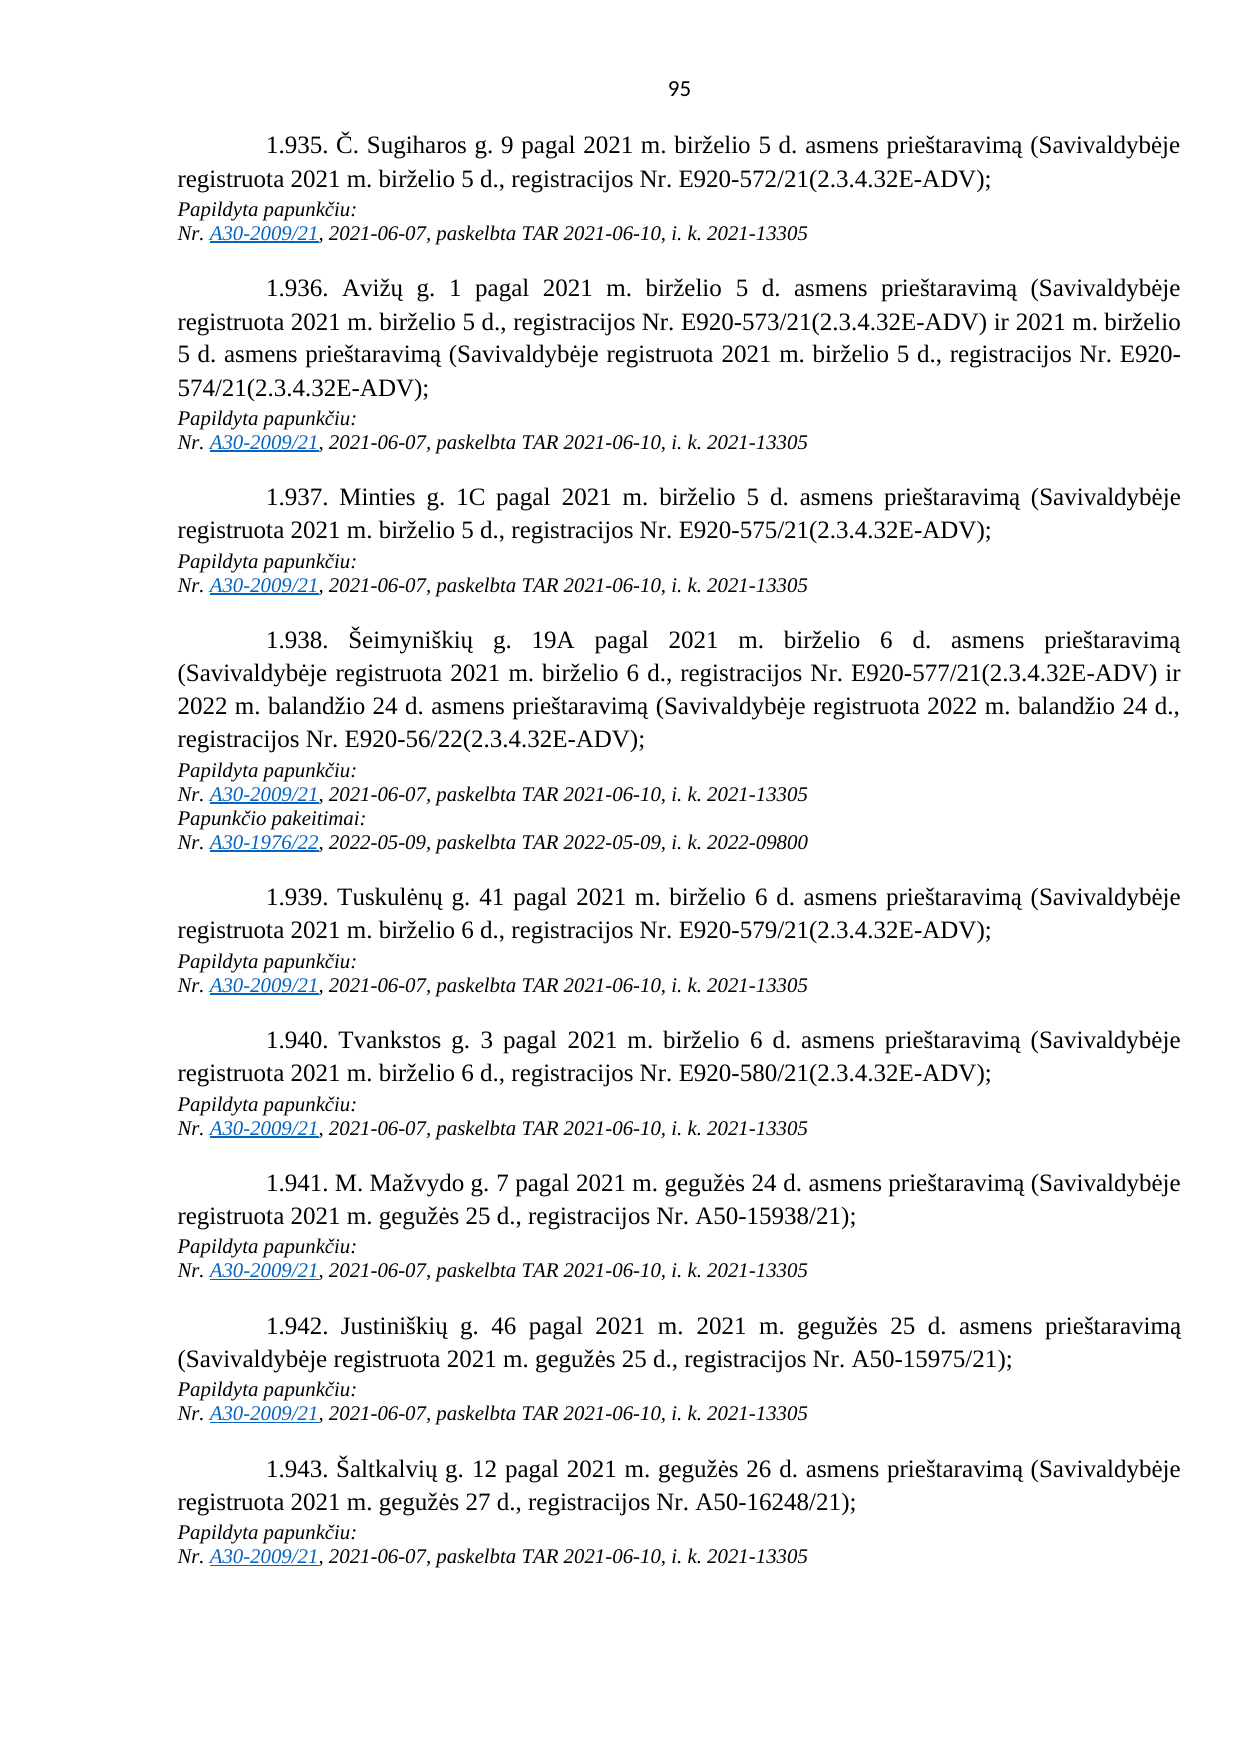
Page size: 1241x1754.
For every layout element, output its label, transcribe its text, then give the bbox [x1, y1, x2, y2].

text Papunkčio pakeitimai: [177, 806, 1181, 830]
text Nr. A30-2009/21, 2021-06-07, paskelbta TAR 2021-06-10, i. k. 2021-13305 [177, 430, 1181, 454]
text Nr. A30-2009/21, 2021-06-07, paskelbta TAR 2021-06-10, i. k. 2021-13305 [177, 1258, 1181, 1282]
text Nr. A30-2009/21, 2021-06-07, paskelbta TAR 2021-06-10, i. k. 2021-13305 [177, 221, 1181, 245]
text Papildyta papunkčiu: [177, 1377, 1181, 1401]
text Nr. A30-2009/21, 2021-06-07, paskelbta TAR 2021-06-10, i. k. 2021-13305 [177, 973, 1181, 997]
text 1.943. Šaltkalvių g. 12 pagal 2021 m. gegužės 26 d. asmens prieštaravimą (Savivaldybėje registruota 2021 m. gegužės 27 d., registracijos Nr. A50-16248/21); [177, 1454, 1181, 1516]
text 1.941. M. Mažvydo g. 7 pagal 2021 m. gegužės 24 d. asmens prieštaravimą (Savivaldybėje registruota 2021 m. gegužės 25 d., registracijos Nr. A50-15938/21); [177, 1168, 1181, 1230]
text Nr. A30-2009/21, 2021-06-07, paskelbta TAR 2021-06-10, i. k. 2021-13305 [177, 1401, 1181, 1425]
text Papildyta papunkčiu: [177, 948, 1181, 973]
text 1.942. Justiniškių g. 46 pagal 2021 m. 2021 m. gegužės 25 d. asmens prieštaravimą (Savivaldybėje registruota 2021 m. gegužės 25 d., registracijos Nr. A50-15975/21); [177, 1311, 1181, 1373]
text Papildyta papunkčiu: [177, 1520, 1181, 1544]
text 1.937. Minties g. 1C pagal 2021 m. birželio 5 d. asmens prieštaravimą (Savivaldybėje registruota 2021 m. birželio 5 d., registracijos Nr. E920-575/21(2.3.4.32E-ADV); [177, 482, 1181, 544]
text Nr. A30-2009/21, 2021-06-07, paskelbta TAR 2021-06-10, i. k. 2021-13305 [177, 1544, 1181, 1568]
text Papildyta papunkčiu: [177, 1091, 1181, 1116]
text Nr. A30-1976/22, 2022-05-09, paskelbta TAR 2022-05-09, i. k. 2022-09800 [177, 830, 1181, 854]
text Papildyta papunkčiu: [177, 1234, 1181, 1258]
text Papildyta papunkčiu: [177, 197, 1181, 221]
text 1.935. Č. Sugiharos g. 9 pagal 2021 m. birželio 5 d. asmens prieštaravimą (Savivaldybėje registruota 2021 m. birželio 5 d., registracijos Nr. E920-572/21(2.3.4.32E-ADV); [177, 131, 1181, 192]
text 1.938. Šeimyniškių g. 19A pagal 2021 m. birželio 6 d. asmens prieštaravimą (Savivaldybėje registruota 2021 m. birželio 6 d., registracijos Nr. E920-577/21(2.3.4.32E-ADV) ir 2022 m. balandžio 24 d. asmens prieštaravimą (Savivaldybėje registruota 2022 m. balandžio 24 d., registracijos Nr. E920-56/22(2.3.4.32E-ADV); [177, 625, 1181, 753]
text Papildyta papunkčiu: [177, 406, 1181, 430]
text 1.940. Tvankstos g. 3 pagal 2021 m. birželio 6 d. asmens prieštaravimą (Savivaldybėje registruota 2021 m. birželio 6 d., registracijos Nr. E920-580/21(2.3.4.32E-ADV); [177, 1025, 1181, 1087]
text Nr. A30-2009/21, 2021-06-07, paskelbta TAR 2021-06-10, i. k. 2021-13305 [177, 1116, 1181, 1139]
text 1.939. Tuskulėnų g. 41 pagal 2021 m. birželio 6 d. asmens prieštaravimą (Savivaldybėje registruota 2021 m. birželio 6 d., registracijos Nr. E920-579/21(2.3.4.32E-ADV); [177, 882, 1181, 944]
text Papildyta papunkčiu: [177, 548, 1181, 573]
text 1.936. Avižų g. 1 pagal 2021 m. birželio 5 d. asmens prieštaravimą (Savivaldybėje registruota 2021 m. birželio 5 d., registracijos Nr. E920-573/21(2.3.4.32E-ADV) ir 2021 m. birželio 5 d. asmens prieštaravimą (Savivaldybėje registruota 2021 m. birželio 5 d., registracijos Nr. E920-574/21(2.3.4.32E-ADV); [177, 273, 1181, 401]
text Nr. A30-2009/21, 2021-06-07, paskelbta TAR 2021-06-10, i. k. 2021-13305 [177, 782, 1181, 806]
text Papildyta papunkčiu: [177, 757, 1181, 782]
text Nr. A30-2009/21, 2021-06-07, paskelbta TAR 2021-06-10, i. k. 2021-13305 [177, 573, 1181, 597]
